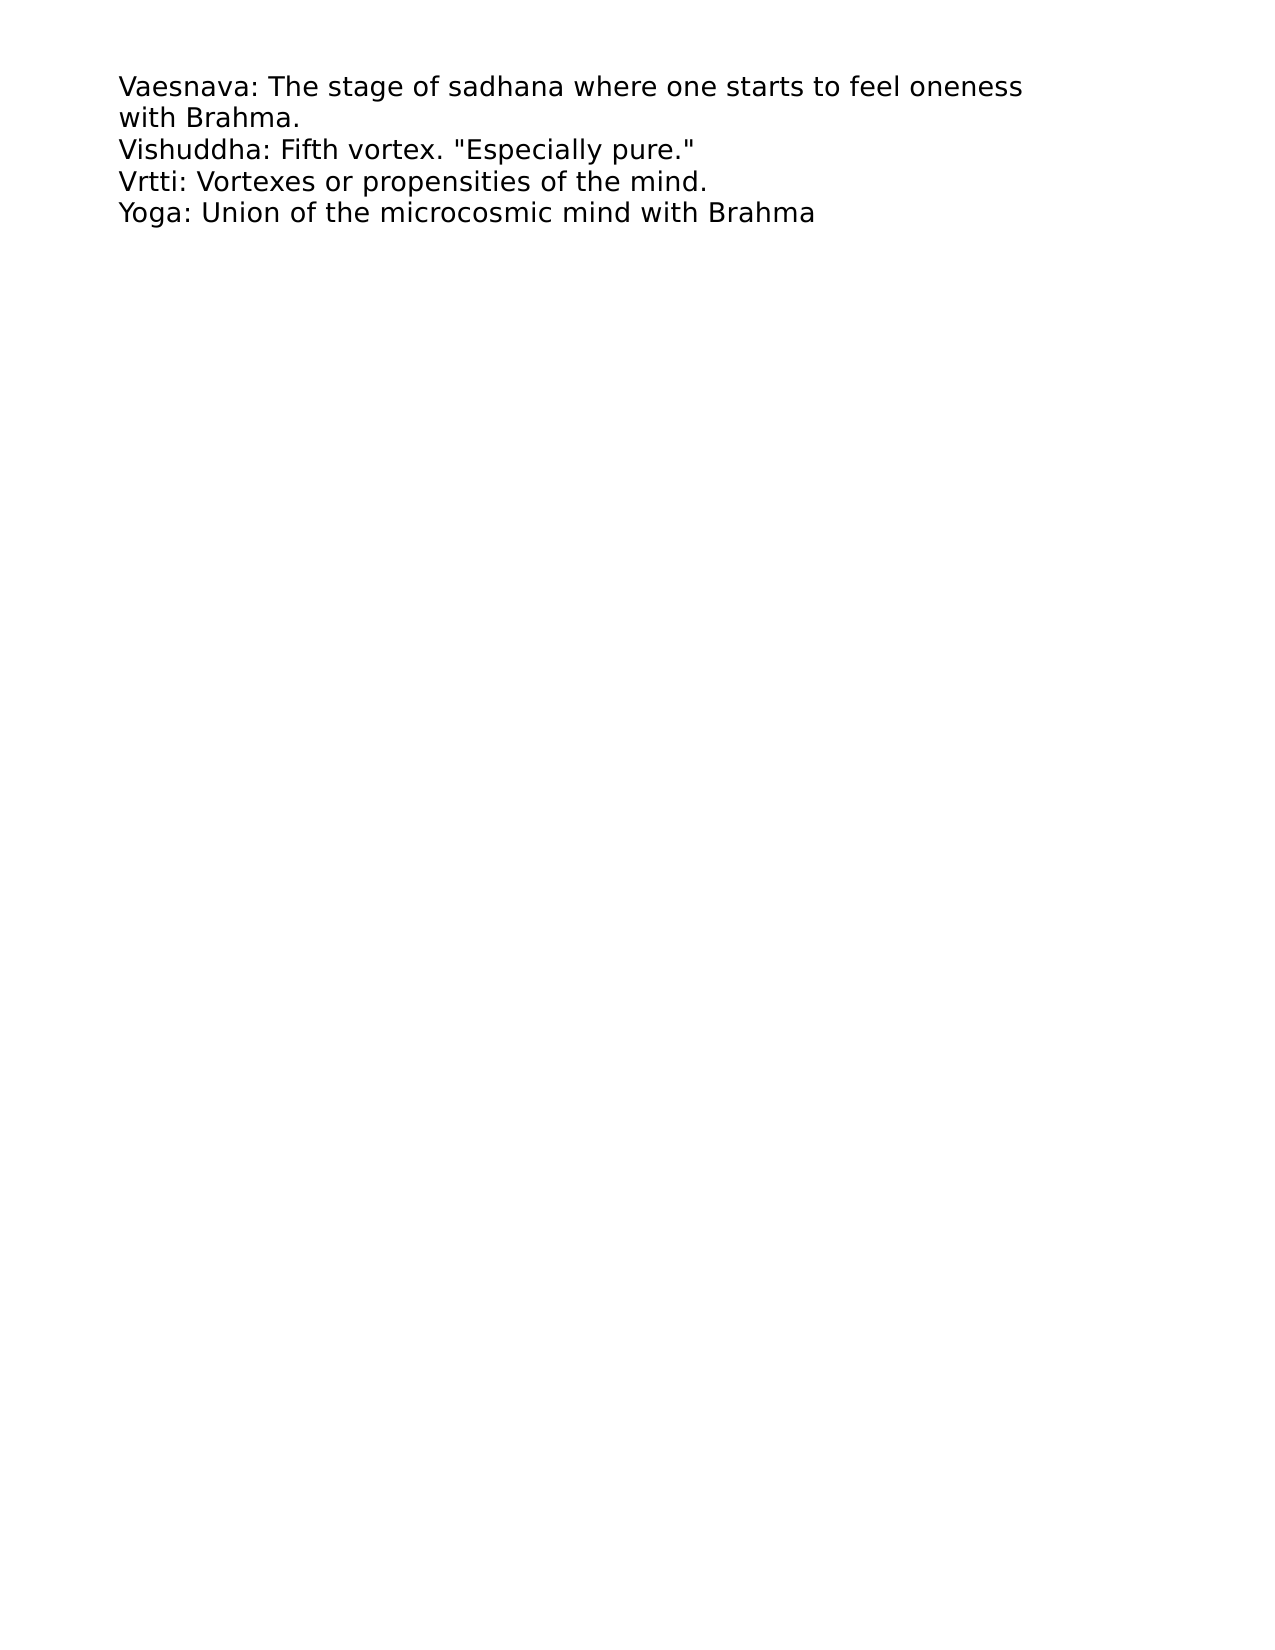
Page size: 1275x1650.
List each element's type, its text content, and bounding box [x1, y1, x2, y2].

text Yoga: Union of the microcosmic mind with Brahma [118, 197, 848, 229]
text Vaesnava: The stage of sadhana where one starts to feel oneness with Brahma. [118, 71, 1086, 134]
text Vishuddha: Fifth vortex. "Especially pure." Vrtti: Vortexes or propensities of the mind. [118, 134, 748, 197]
